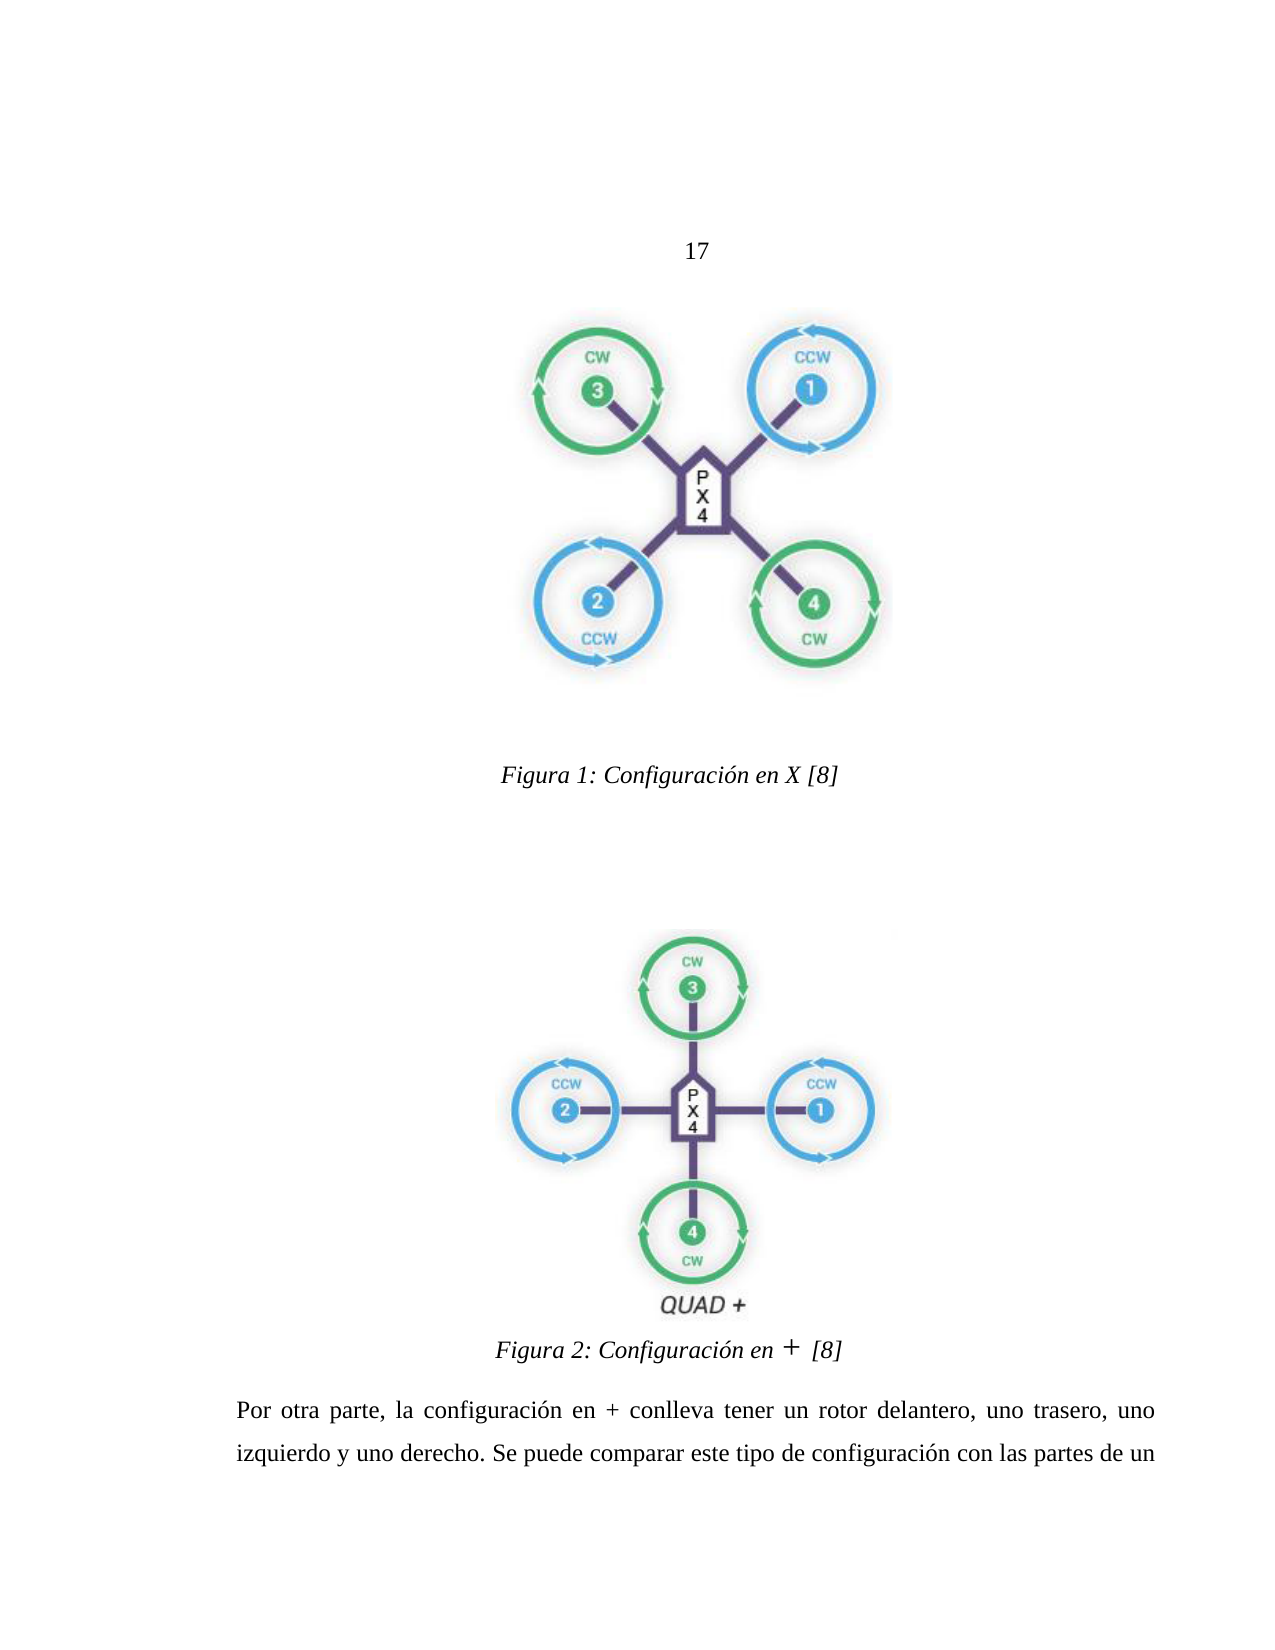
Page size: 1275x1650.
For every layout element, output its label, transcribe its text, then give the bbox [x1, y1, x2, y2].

text Por otra parte, la configuración en + conlleva tener un rotor delantero, uno trasero, uno izquierdo y uno derecho. Se puede comparar este tipo de configuración con las partes de un [236, 1395, 1157, 1467]
text Figura 1: Configuración en X [8] [501, 701, 893, 789]
text Figura 2: Configuración en + [8] [495, 1323, 898, 1366]
